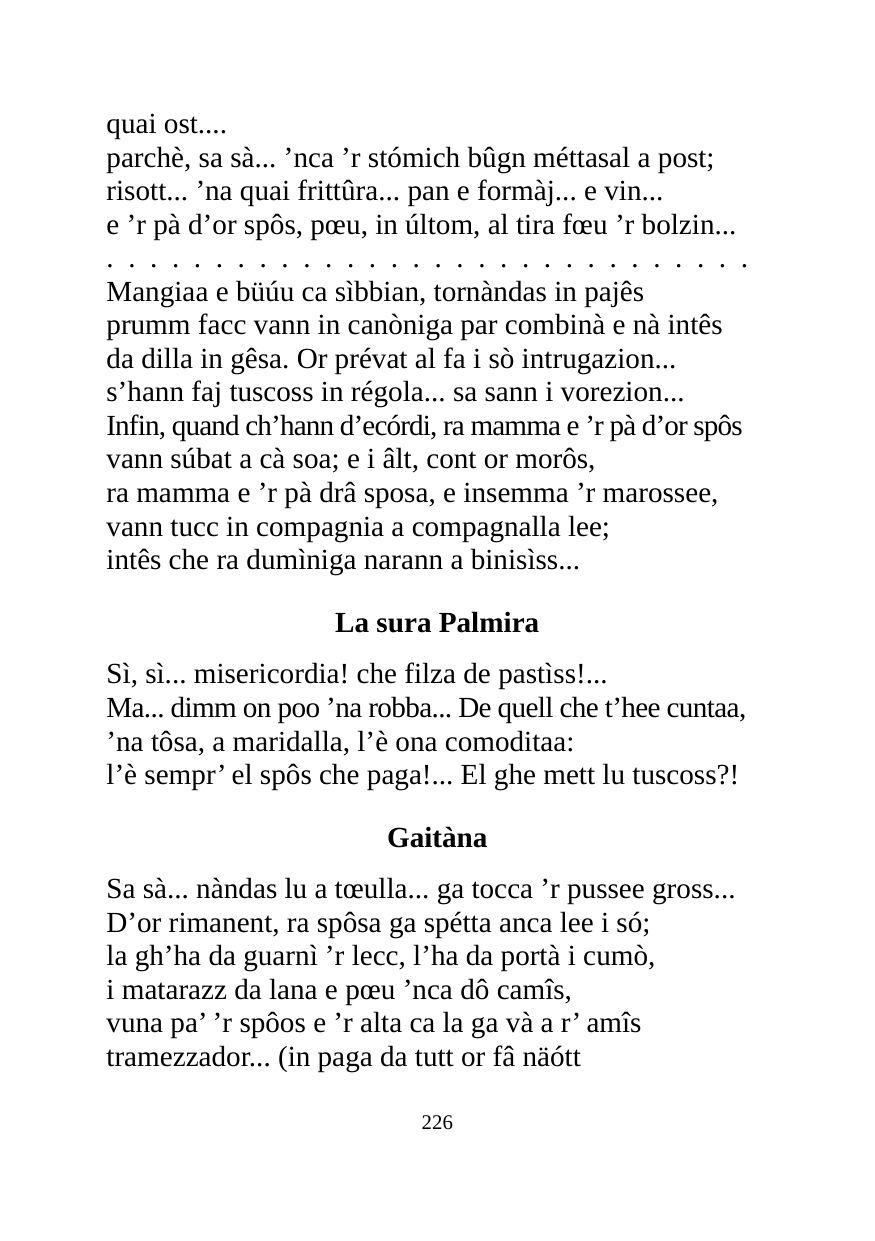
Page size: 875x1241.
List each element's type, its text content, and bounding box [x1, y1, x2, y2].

text Gaitàna [106, 820, 768, 854]
text intês che ra dumìniga narann a binisìss... [106, 542, 768, 576]
text D’or rimanent, ra spôsa ga spétta anca lee i só; [106, 905, 768, 938]
text e ’r pà d’or spôs, pœu, in últom, al tira fœu ’r bolzin... [106, 207, 768, 240]
text ’na tôsa, a maridalla, l’è ona comoditaa: [106, 724, 768, 757]
text . . . . . . . . . . . . . . . . . . . . . . . . . . . . . . [106, 240, 768, 274]
text vann súbat a cà soa; e i âlt, cont or morôs, [106, 442, 768, 475]
text ra mamma e ’r pà drâ sposa, e insemma ’r marossee, [106, 475, 768, 509]
text vann tucc in compagnia a compagnalla lee; [106, 509, 768, 542]
text Sì, sì... misericordia! che filza de pastìss!... [106, 657, 768, 690]
text La sura Palmira [106, 605, 768, 639]
text Infin, quand ch’hann d’ecórdi, ra mamma e ’r pà d’or spôs [106, 408, 768, 442]
text vuna pa’ ’r spôos e ’r alta ca la ga và a r’ amîs [106, 1006, 768, 1039]
text quai ost.... [106, 106, 768, 140]
text i matarazz da lana e pœu ’nca dô camîs, [106, 972, 768, 1006]
text la gh’ha da guarnì ’r lecc, l’ha da portà i cumò, [106, 938, 768, 972]
text s’hann faj tuscoss in régola... sa sann i vorezion... [106, 374, 768, 408]
text Ma... dimm on poo ’na robba... De quell che t’hee cuntaa, [106, 690, 768, 724]
text risott... ’na quai frittûra... pan e formàj... e vin... [106, 173, 768, 207]
text Sa sà... nàndas lu a tœulla... ga tocca ’r pussee gross... [106, 871, 768, 905]
text tramezzador... (in paga da tutt or fâ näótt [106, 1039, 768, 1073]
text prumm facc vann in canòniga par combinà e nà intês [106, 307, 768, 341]
text l’è sempr’ el spôs che paga!... El ghe mett lu tuscoss?! [106, 757, 768, 791]
text parchè, sa sà... ’nca ’r stómich bûgn méttasal a post; [106, 140, 768, 173]
text da dilla in gêsa. Or prévat al fa i sò intrugazion... [106, 341, 768, 374]
text Mangiaa e büúu ca sìbbian, tornàndas in pajês [106, 274, 768, 307]
